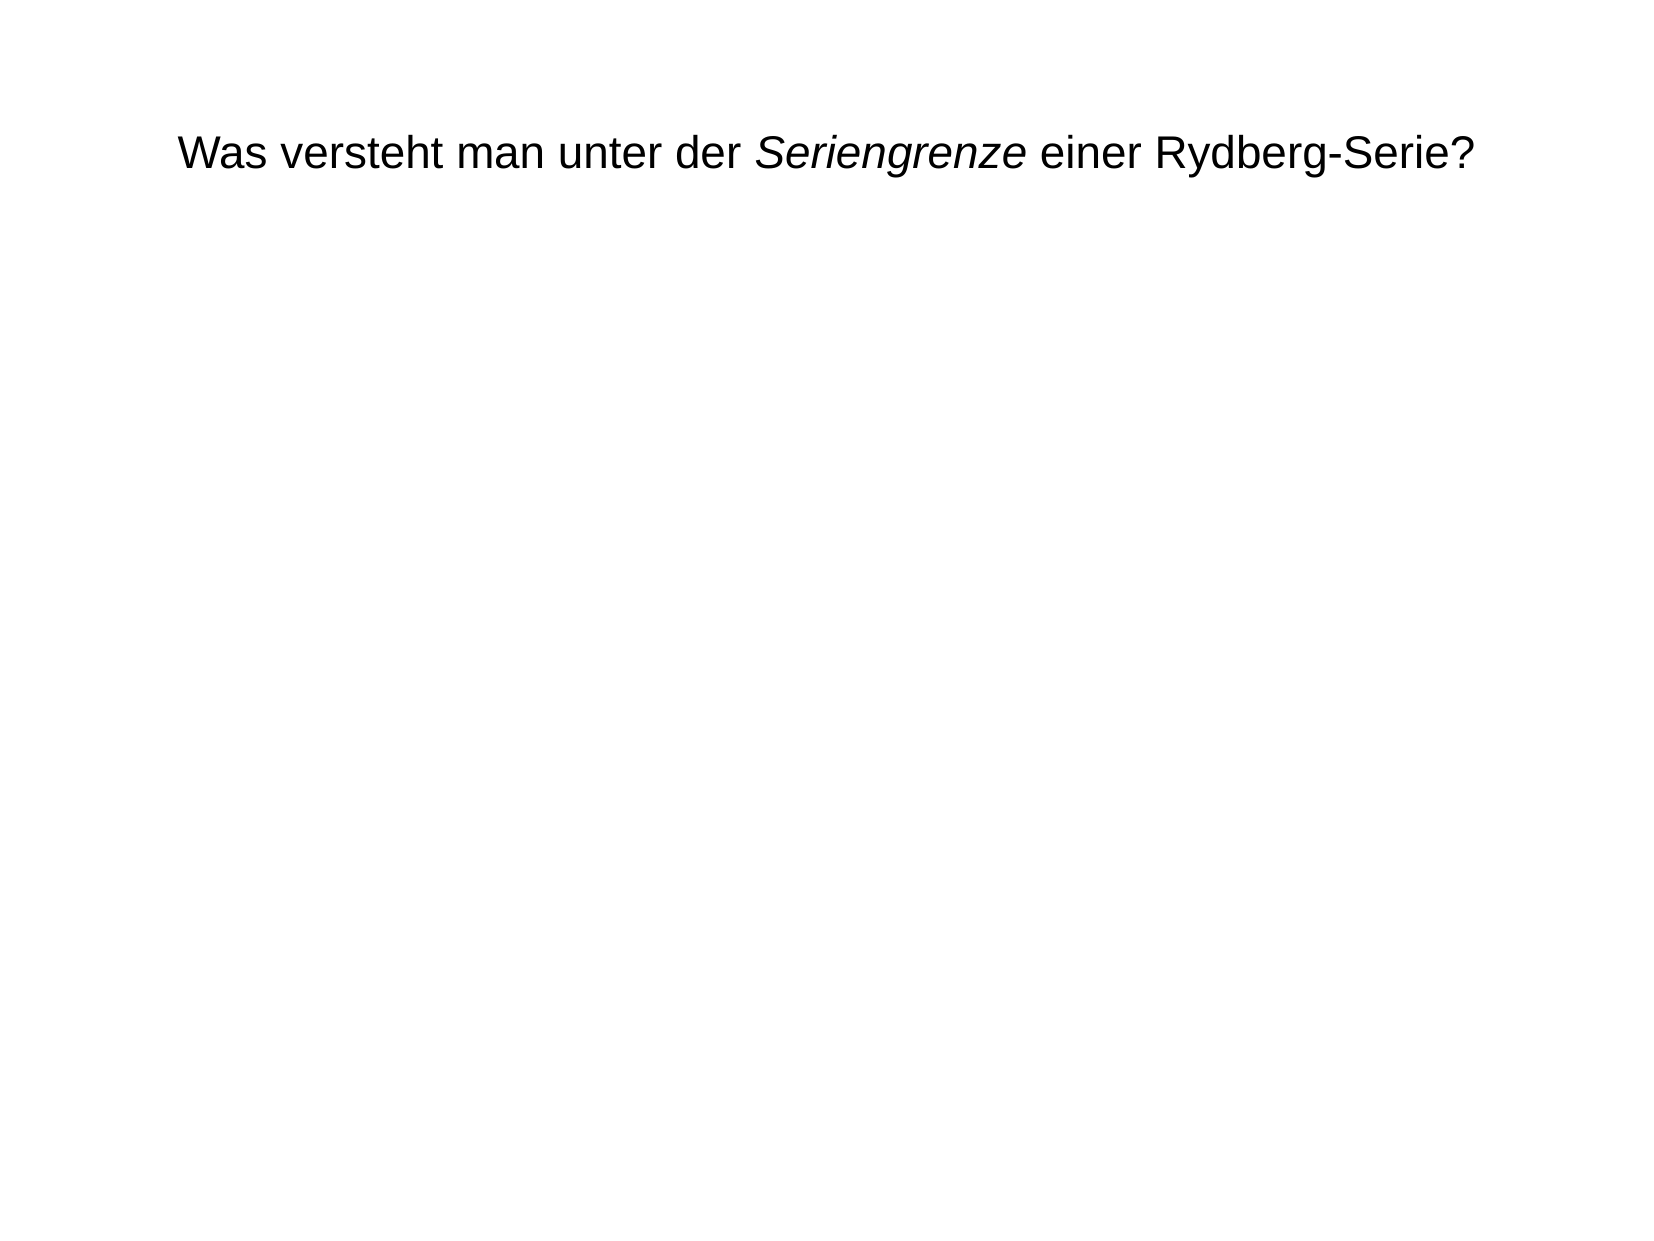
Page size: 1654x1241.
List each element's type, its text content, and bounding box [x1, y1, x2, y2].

title Was versteht man unter der Seriengrenze einer Rydberg-Serie? [82, 49, 1571, 257]
